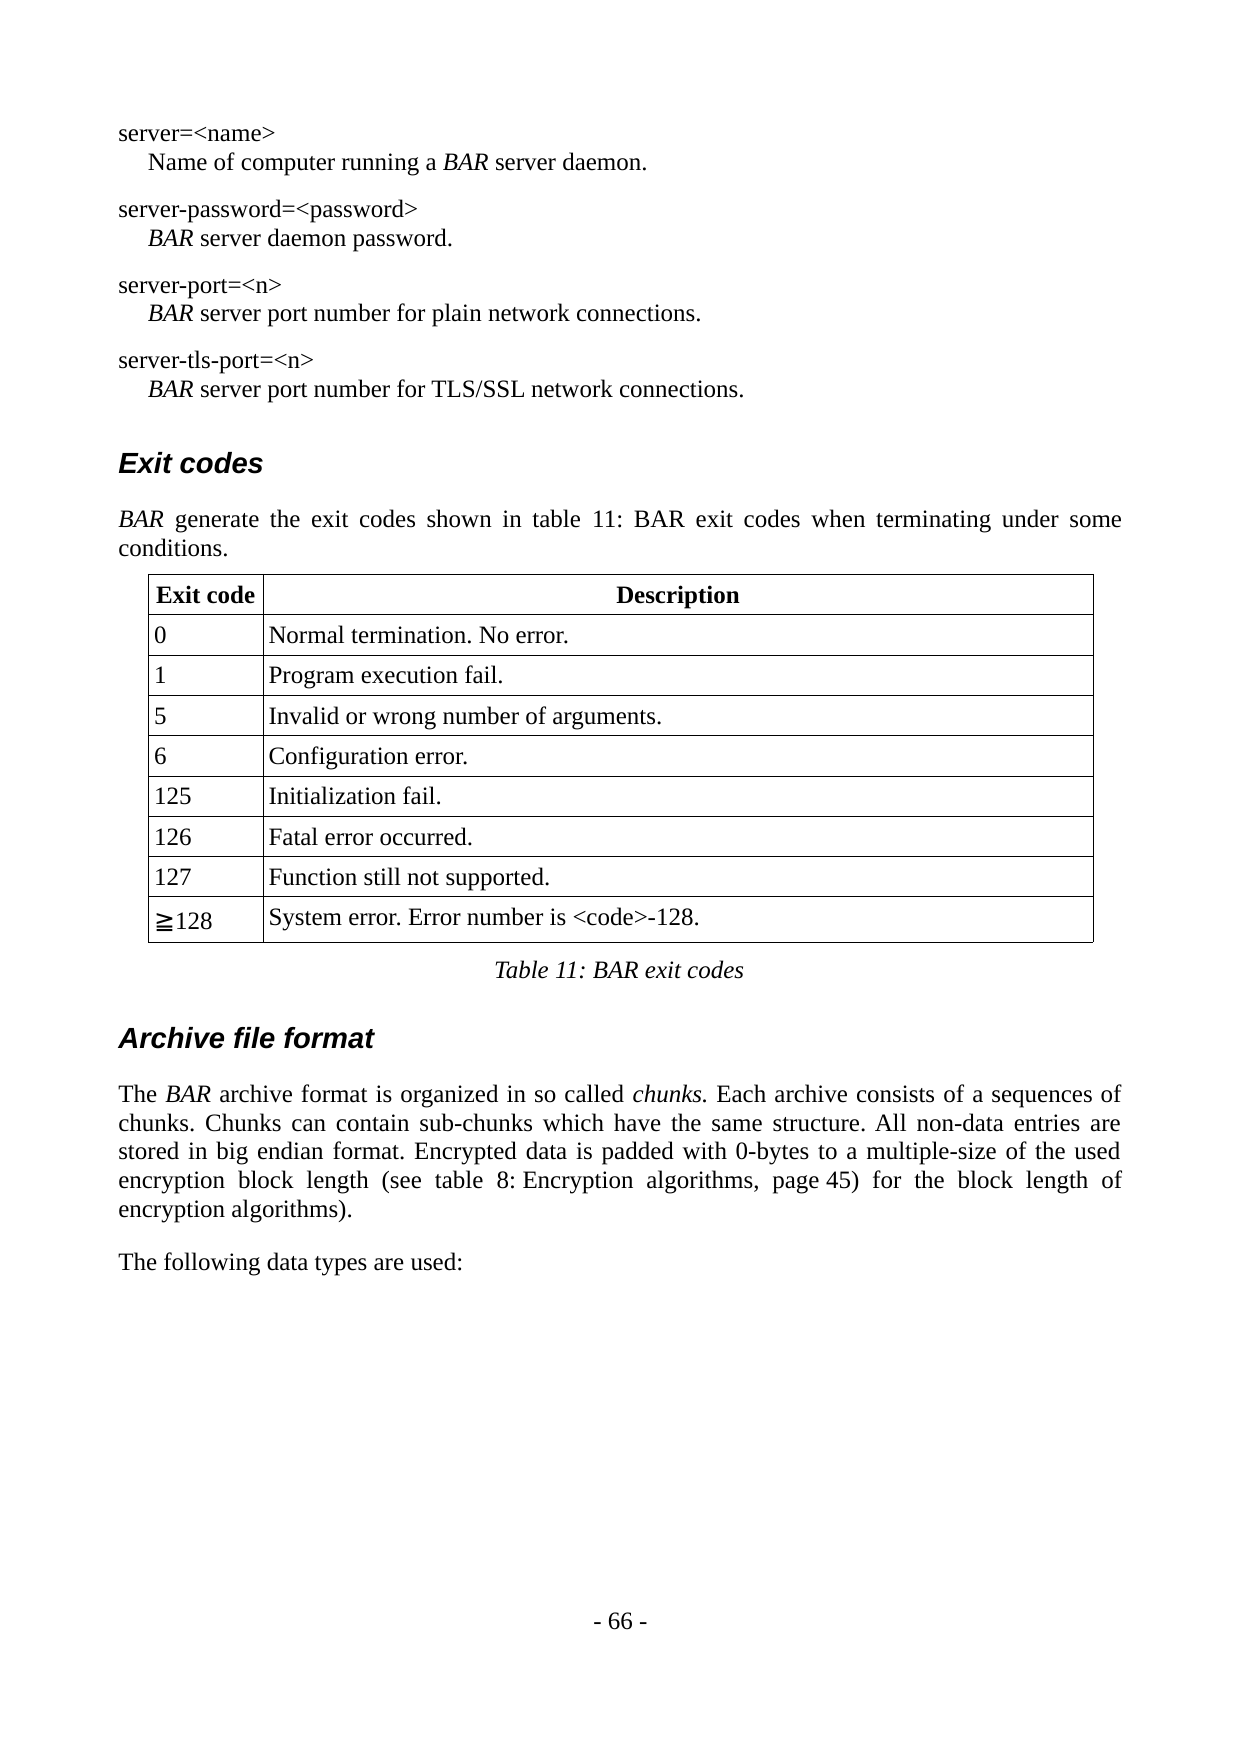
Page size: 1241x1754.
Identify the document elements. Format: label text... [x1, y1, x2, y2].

text The following data types are used: [118, 1247, 1122, 1275]
text BAR server port number for plain network connections. [148, 298, 1122, 327]
subtitle Archive file format [118, 1021, 1122, 1054]
table_header Exit code [149, 575, 263, 614]
text Table 11: BAR exit codes [118, 955, 1122, 983]
table_cell Fatal error occurred. [264, 817, 1093, 856]
table_cell ≧128 [149, 897, 263, 942]
table_cell Normal termination. No error. [264, 615, 1093, 654]
table_cell 6 [149, 736, 263, 776]
table_cell 126 [149, 817, 263, 856]
text BAR generate the exit codes shown in table 11: BAR exit codes when terminating under some conditions. [118, 504, 1122, 562]
subtitle Exit codes [118, 446, 1122, 480]
title server-password=<password> [118, 194, 1122, 223]
title server-tls-port=<n> [118, 346, 1122, 374]
table_cell 0 [149, 615, 263, 654]
title server=<name> [118, 118, 1122, 147]
table_cell Program execution fail. [264, 656, 1093, 695]
table_cell Function still not supported. [264, 857, 1093, 896]
table_cell System error. Error number is <code>-128. [264, 897, 1093, 942]
table_header Description [264, 575, 1093, 614]
text BAR server daemon password. [148, 223, 1122, 251]
table_cell 125 [149, 777, 263, 816]
text BAR server port number for TLS/SSL network connections. [148, 374, 1122, 403]
table_cell Initialization fail. [264, 777, 1093, 816]
table_cell Configuration error. [264, 736, 1093, 776]
table_cell 127 [149, 857, 263, 896]
table_cell 5 [149, 696, 263, 735]
title server-port=<n> [118, 270, 1122, 298]
table_cell 1 [149, 656, 263, 695]
text The BAR archive format is organized in so called chunks. Each archive consists of a sequences of chunks. Chunks can contain sub-chunks which have the same structure. All non-data entries are stored in big endian format. Encrypted data is padded with 0-bytes to a multiple-size of the used encryption block length (see table 8: Encryption algorithms, page 45) for the block length of encryption algorithms). [118, 1079, 1122, 1223]
table_cell Invalid or wrong number of arguments. [264, 696, 1093, 735]
text Name of computer running a BAR server daemon. [148, 147, 1122, 176]
